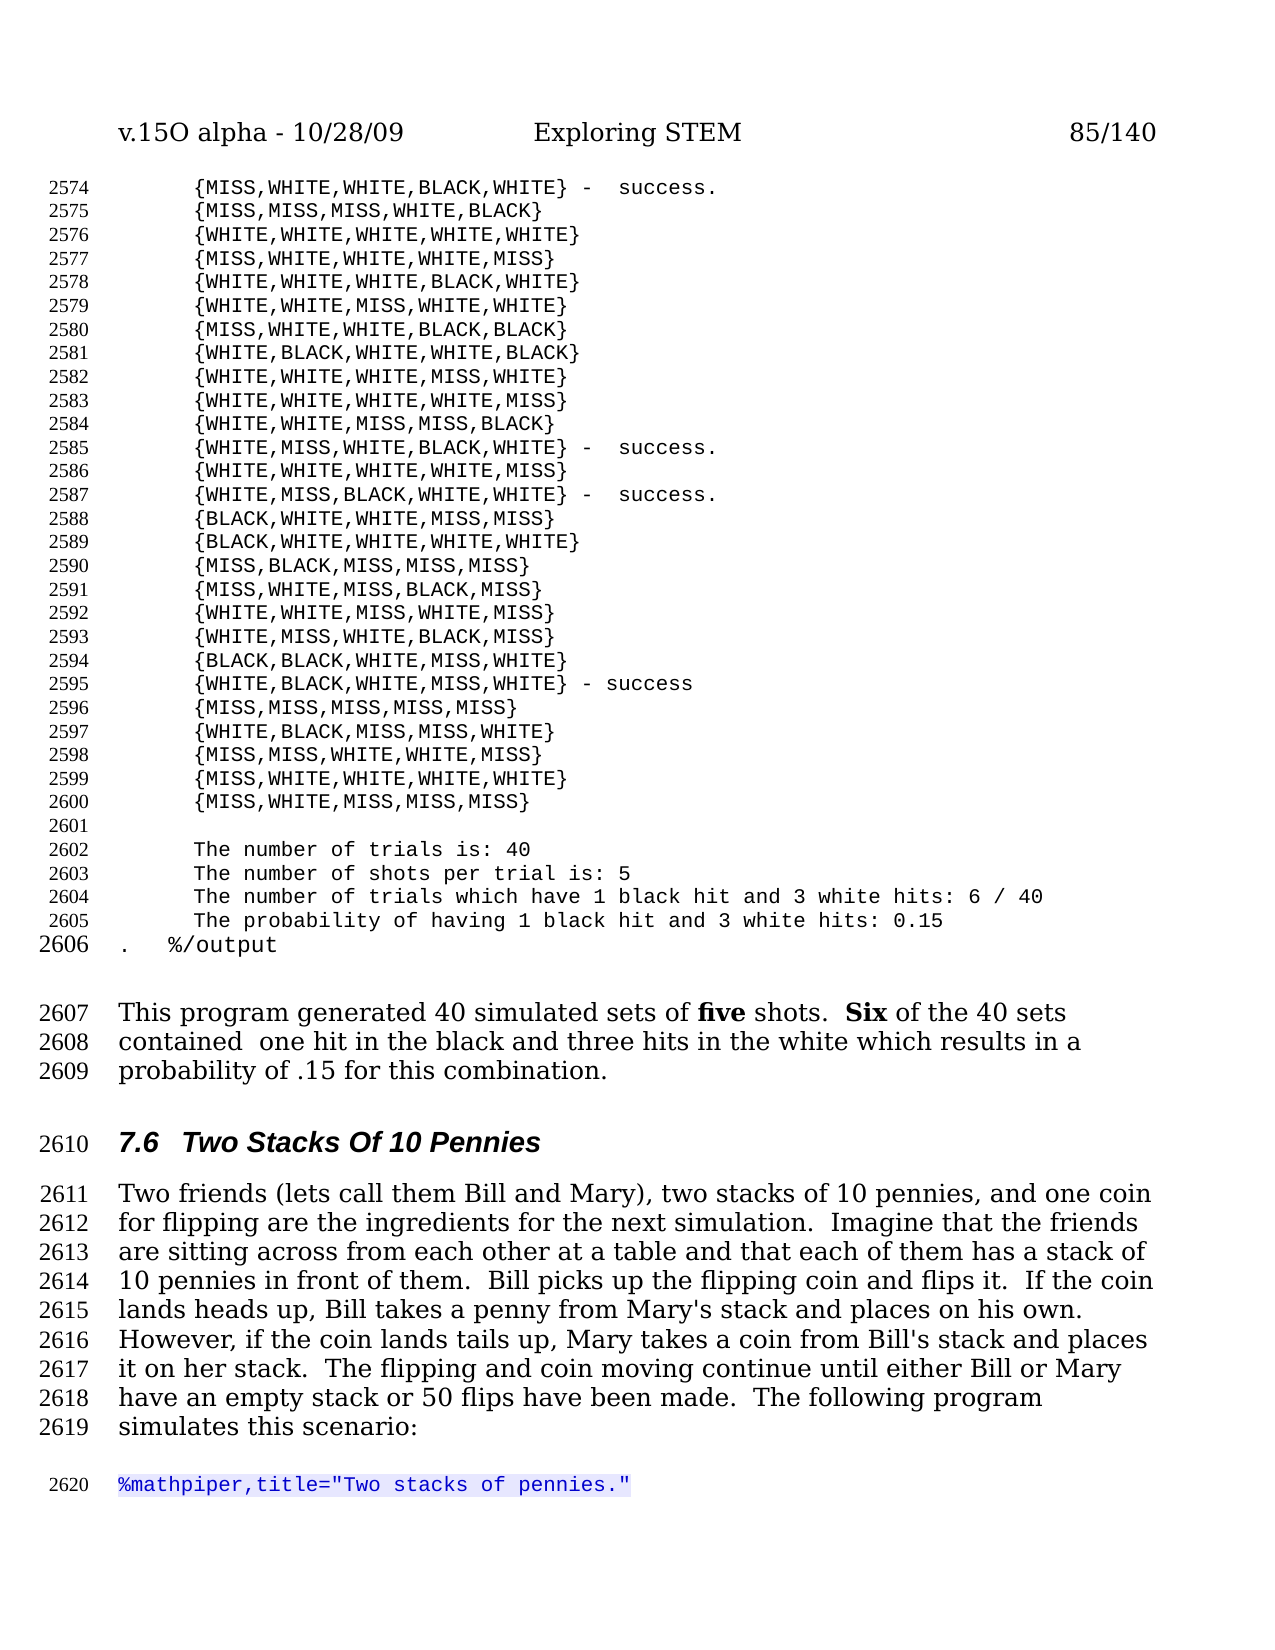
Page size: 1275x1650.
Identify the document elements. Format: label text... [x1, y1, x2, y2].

text {WHITE,WHITE,MISS,MISS,BLACK} [118, 413, 1157, 437]
text {MISS,WHITE,WHITE,BLACK,WHITE} - success. [118, 177, 1157, 200]
text {MISS,WHITE,WHITE,BLACK,BLACK} [118, 319, 1157, 342]
text {BLACK,WHITE,WHITE,WHITE,WHITE} [118, 531, 1157, 555]
text {WHITE,BLACK,WHITE,MISS,WHITE} - success [118, 673, 1157, 697]
text {MISS,WHITE,MISS,BLACK,MISS} [118, 579, 1157, 602]
text {MISS,MISS,MISS,MISS,MISS} [118, 697, 1157, 721]
text {WHITE,WHITE,MISS,WHITE,WHITE} [118, 295, 1157, 319]
text {BLACK,WHITE,WHITE,MISS,MISS} [118, 508, 1157, 531]
text The number of shots per trial is: 5 [118, 862, 1157, 886]
text {BLACK,BLACK,WHITE,MISS,WHITE} [118, 650, 1157, 673]
text {WHITE,WHITE,WHITE,WHITE,MISS} [118, 461, 1157, 484]
subtitle Two Stacks Of 10 Pennies [118, 1124, 1157, 1158]
text {WHITE,BLACK,MISS,MISS,WHITE} [118, 721, 1157, 744]
text {MISS,WHITE,WHITE,WHITE,MISS} [118, 248, 1157, 271]
text {MISS,WHITE,WHITE,WHITE,WHITE} [118, 768, 1157, 792]
text {WHITE,WHITE,WHITE,BLACK,WHITE} [118, 271, 1157, 295]
text {MISS,BLACK,MISS,MISS,MISS} [118, 555, 1157, 579]
text The number of trials is: 40 [118, 839, 1157, 862]
text {WHITE,MISS,WHITE,BLACK,WHITE} - success. [118, 437, 1157, 461]
text {WHITE,MISS,BLACK,WHITE,WHITE} - success. [118, 484, 1157, 508]
text {WHITE,WHITE,WHITE,WHITE,WHITE} [118, 224, 1157, 248]
text {MISS,MISS,WHITE,WHITE,MISS} [118, 744, 1157, 768]
text . %/output [118, 933, 1157, 959]
text The probability of having 1 black hit and 3 white hits: 0.15 [118, 910, 1157, 933]
text {WHITE,WHITE,WHITE,WHITE,MISS} [118, 389, 1157, 413]
text {MISS,WHITE,MISS,MISS,MISS} [118, 792, 1157, 815]
text {WHITE,BLACK,WHITE,WHITE,BLACK} [118, 342, 1157, 366]
text {WHITE,WHITE,MISS,WHITE,MISS} [118, 602, 1157, 626]
text %mathpiper,title="Two stacks of pennies." [118, 1473, 1157, 1497]
text The number of trials which have 1 black hit and 3 white hits: 6 / 40 [118, 886, 1157, 910]
text This program generated 40 simulated sets of five shots. Six of the 40 sets contained one hit in the black and three hits in the white which results in a probability of .15 for this combination. [118, 998, 1157, 1086]
text {MISS,MISS,MISS,WHITE,BLACK} [118, 200, 1157, 224]
text {WHITE,MISS,WHITE,BLACK,MISS} [118, 626, 1157, 650]
text Two friends (lets call them Bill and Mary), two stacks of 10 pennies, and one coin for flipping are the ingredients for the next simulation. Imagine that the friends are sitting across from each other at a table and that each of them has a stack of 10 pennies in front of them. Bill picks up the flipping coin and flips it. If the coin lands heads up, Bill takes a penny from Mary's stack and places on his own. However, if the coin lands tails up, Mary takes a coin from Bill's stack and places it on her stack. The flipping and coin moving continue until either Bill or Mary have an empty stack or 50 flips have been made. The following program simulates this scenario: [118, 1179, 1157, 1442]
text {WHITE,WHITE,WHITE,MISS,WHITE} [118, 366, 1157, 389]
